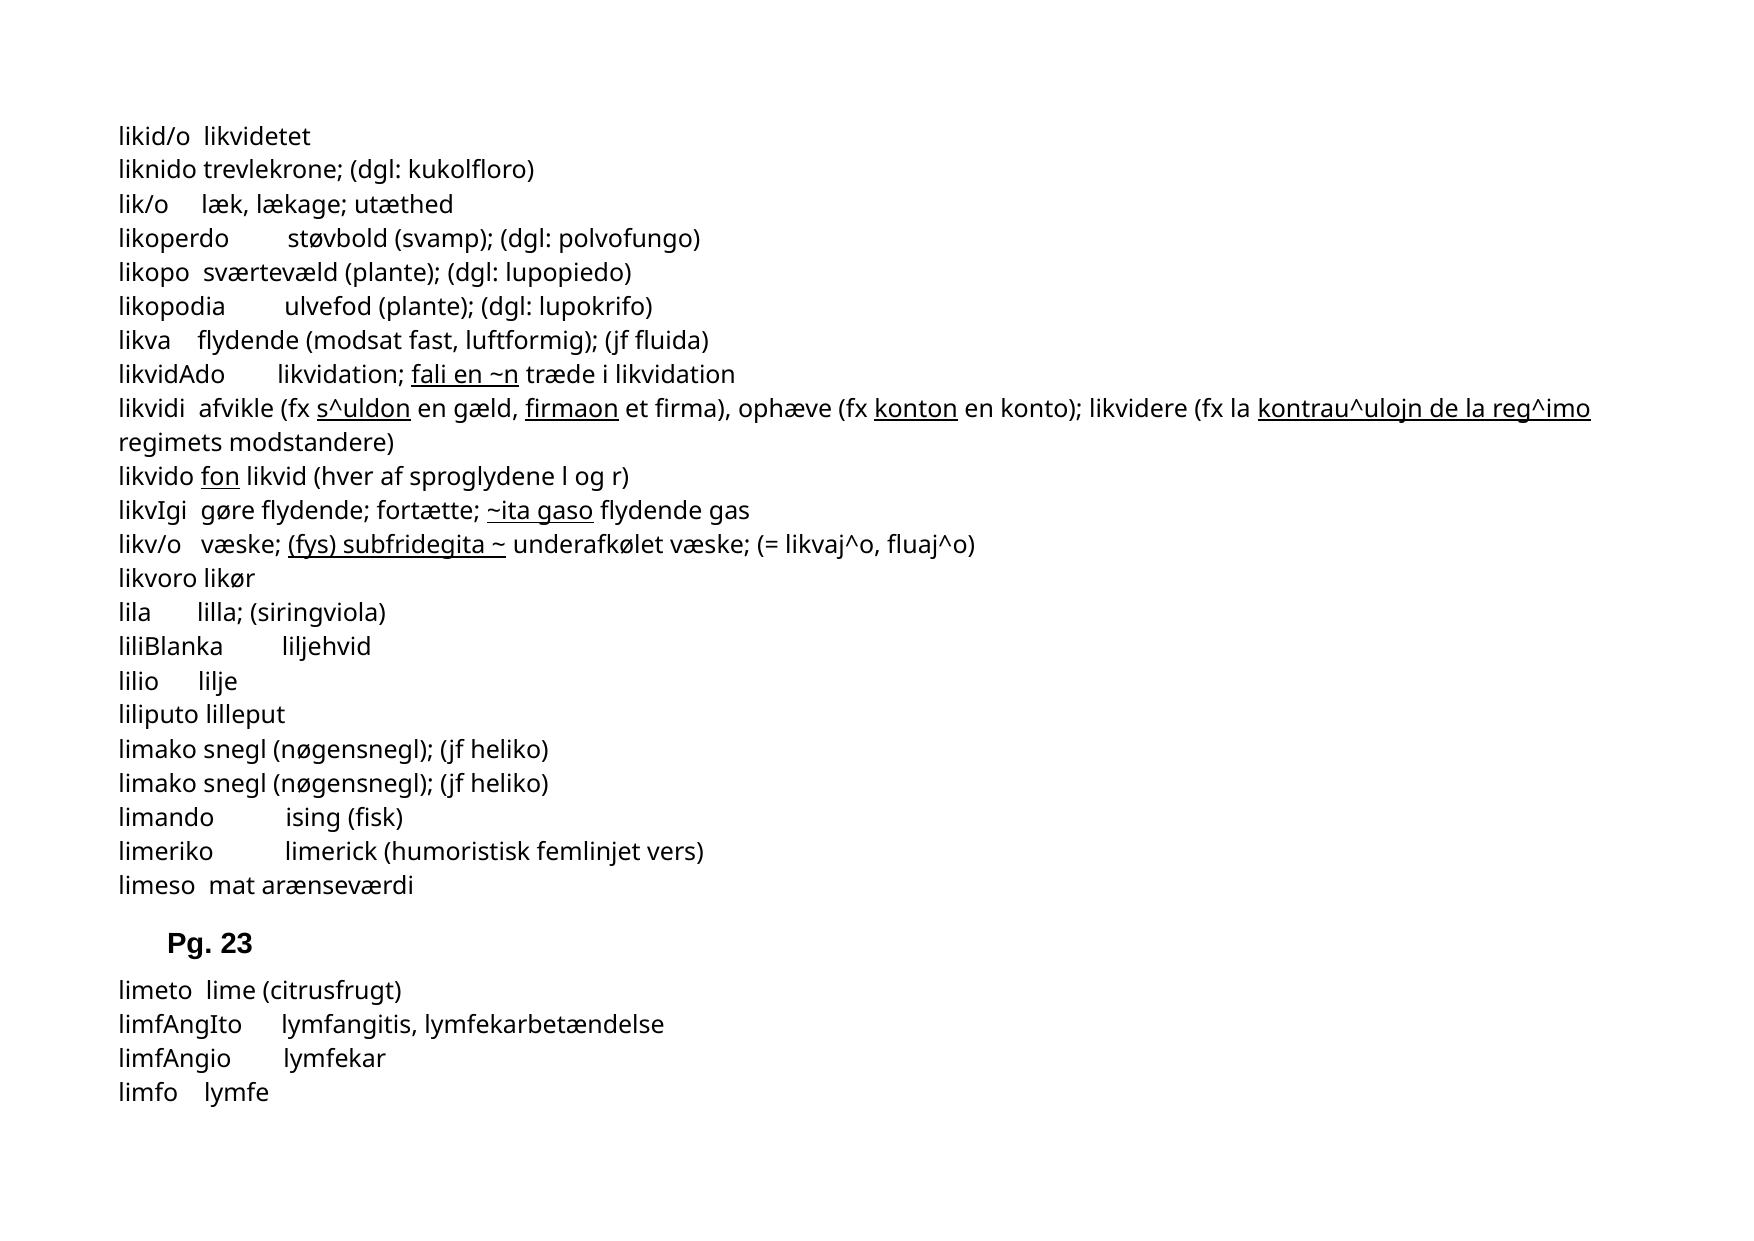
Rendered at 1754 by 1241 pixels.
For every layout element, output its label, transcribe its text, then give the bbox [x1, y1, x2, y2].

text lilio lilje [118, 663, 1636, 697]
text limeso mat arænseværdi [118, 867, 1636, 902]
text liliputo lilleput [118, 697, 1636, 731]
text likvIgi gøre flydende; fortætte; ~ita gaso flydende gas [118, 493, 1636, 527]
subtitle Pg. 23 [118, 927, 1636, 960]
text liknido trevlekrone; (dgl: kukolfloro) [118, 152, 1636, 186]
text limando ising (fisk) [118, 799, 1636, 833]
text limako snegl (nøgensnegl); (jf heliko) [118, 765, 1636, 799]
text lila lilla; (siringviola) [118, 595, 1636, 629]
text likopo sværtevæld (plante); (dgl: lupopiedo) [118, 254, 1636, 288]
text likvoro likør [118, 561, 1636, 595]
text limfAngIto lymfangitis, lymfekarbetændelse [118, 1007, 1636, 1041]
text likopodia ulvefod (plante); (dgl: lupokrifo) [118, 288, 1636, 322]
text likid/o likvidetet [118, 118, 1636, 152]
text lik/o læk, lækage; utæthed [118, 186, 1636, 220]
text limeriko limerick (humoristisk femlinjet vers) [118, 833, 1636, 867]
text likoperdo støvbold (svamp); (dgl: polvofungo) [118, 220, 1636, 254]
text limfo lymfe [118, 1075, 1636, 1109]
text likvidi afvikle (fx s^uldon en gæld, firmaon et firma), ophæve (fx konton en konto); likvidere (fx la kontrau^ulojn de la reg^imo regimets modstandere) [118, 391, 1636, 459]
text likvido fon likvid (hver af sproglydene l og r) [118, 459, 1636, 493]
text liliBlanka liljehvid [118, 629, 1636, 663]
text likvidAdo likvidation; fali en ~n træde i likvidation [118, 357, 1636, 391]
text limako snegl (nøgensnegl); (jf heliko) [118, 731, 1636, 765]
text likva flydende (modsat fast, luftformig); (jf fluida) [118, 322, 1636, 357]
text limeto lime (citrusfrugt) [118, 973, 1636, 1007]
text limfAngio lymfekar [118, 1041, 1636, 1075]
text likv/o væske; (fys) subfridegita ~ underafkølet væske; (= likvaj^o, fluaj^o) [118, 527, 1636, 561]
